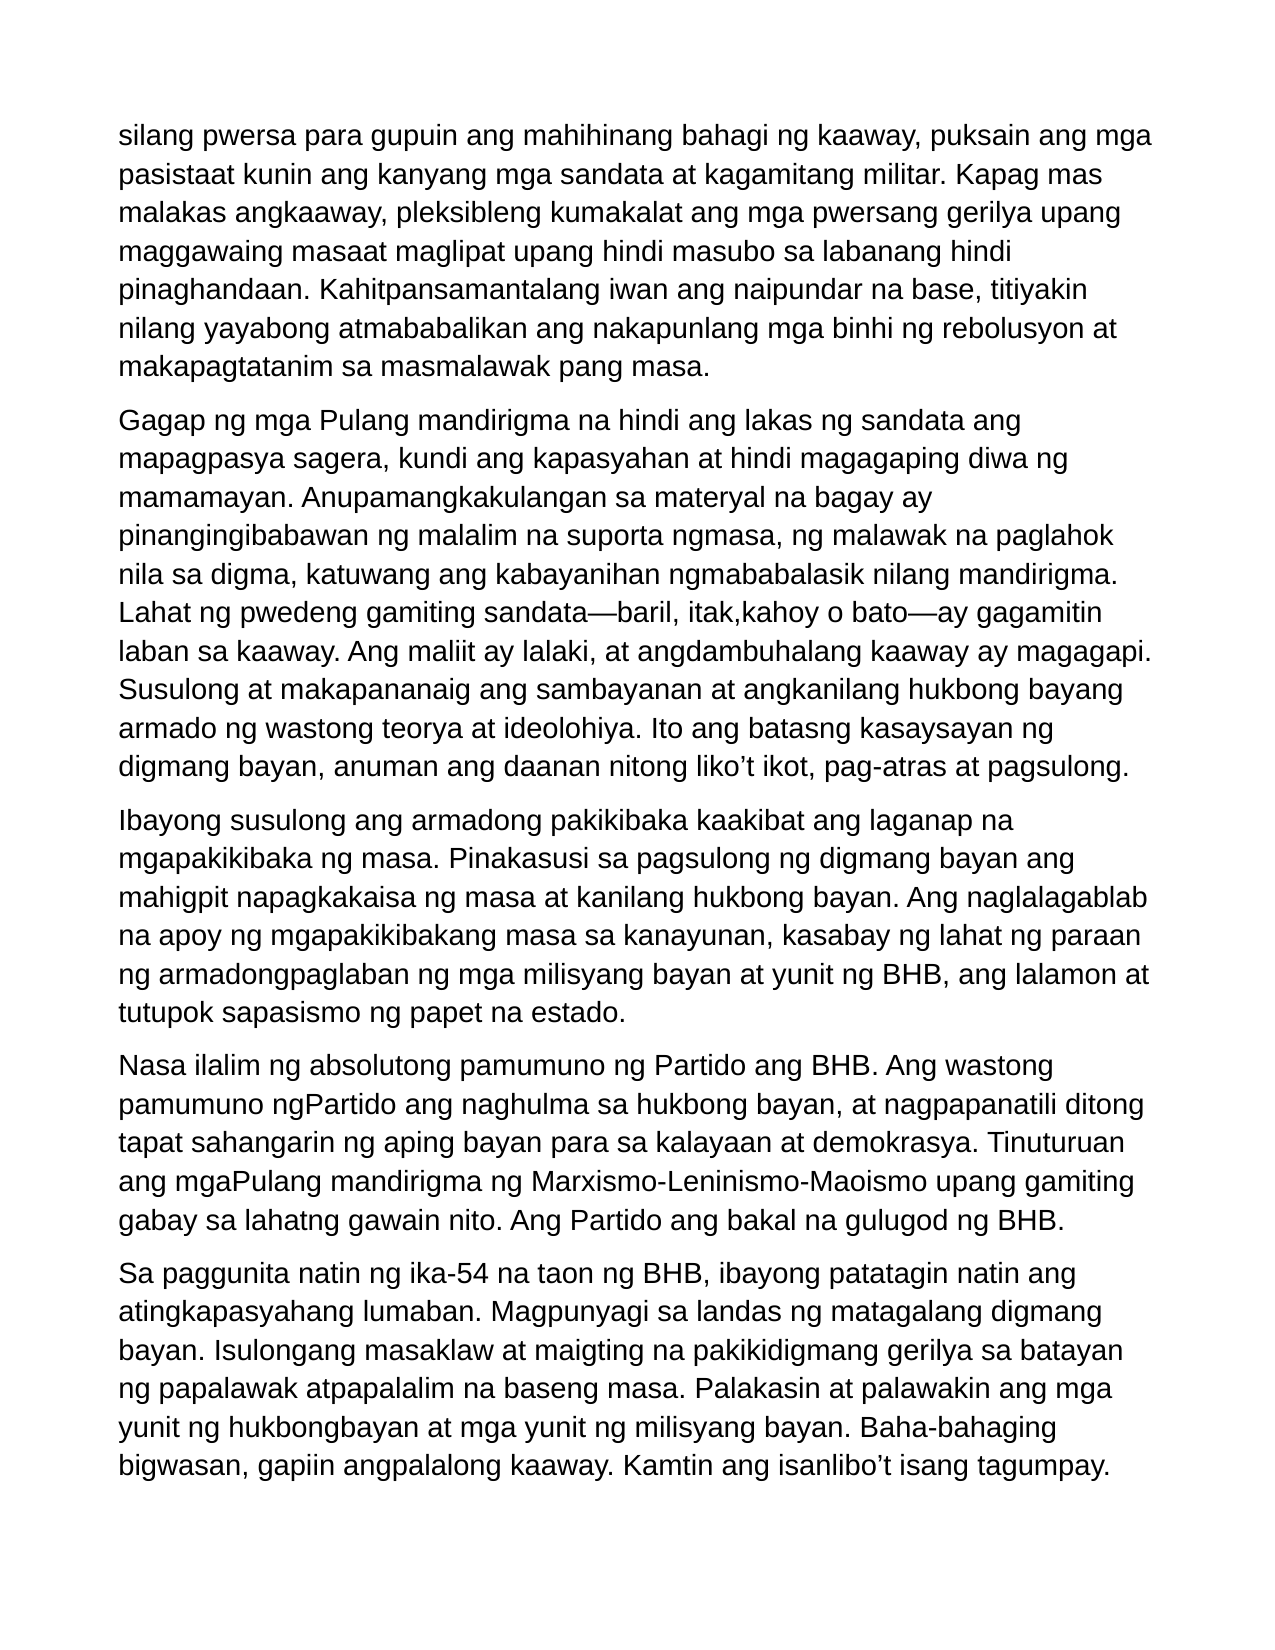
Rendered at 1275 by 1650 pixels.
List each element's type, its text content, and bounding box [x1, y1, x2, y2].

text Ibayong susulong ang armadong pakikibaka kaakibat ang laganap na mgapakikibaka ng masa. Pinakasusi sa pagsulong ng digmang bayan ang mahigpit napagkakaisa ng masa at kanilang hukbong bayan. Ang naglalagablab na apoy ng mgapakikibakang masa sa kanayunan, kasabay ng lahat ng paraan ng armadongpaglaban ng mga milisyang bayan at yunit ng BHB, ang lalamon at tutupok sapasismo ng papet na estado. [118, 802, 1157, 1029]
text Nasa ilalim ng absolutong pamumuno ng Partido ang BHB. Ang wastong pamumuno ngPartido ang naghulma sa hukbong bayan, at nagpapanatili ditong tapat sahangarin ng aping bayan para sa kalayaan at demokrasya. Tinuturuan ang mgaPulang mandirigma ng Marxismo-Leninismo-Maoismo upang gamiting gabay sa lahatng gawain nito. Ang Partido ang bakal na gulugod ng BHB. [118, 1048, 1157, 1236]
text Sa paggunita natin ng ika-54 na taon ng BHB, ibayong patatagin natin ang atingkapasyahang lumaban. Magpunyagi sa landas ng matagalang digmang bayan. Isulongang masaklaw at maigting na pakikidigmang gerilya sa batayan ng papalawak atpapalalim na baseng masa. Palakasin at palawakin ang mga yunit ng hukbongbayan at mga yunit ng milisyang bayan. Baha-bahaging bigwasan, gapiin angpalalong kaaway. Kamtin ang isanlibo’t isang tagumpay. [118, 1256, 1157, 1482]
text Gagap ng mga Pulang mandirigma na hindi ang lakas ng sandata ang mapagpasya sagera, kundi ang kapasyahan at hindi magagaping diwa ng mamamayan. Anupamangkakulangan sa materyal na bagay ay pinangingibabawan ng malalim na suporta ngmasa, ng malawak na paglahok nila sa digma, katuwang ang kabayanihan ngmababalasik nilang mandirigma. Lahat ng pwedeng gamiting sandata—baril, itak,kahoy o bato—ay gagamitin laban sa kaaway. Ang maliit ay lalaki, at angdambuhalang kaaway ay magagapi. Susulong at makapananaig ang sambayanan at angkanilang hukbong bayang armado ng wastong teorya at ideolohiya. Ito ang batasng kasaysayan ng digmang bayan, anuman ang daanan nitong liko’t ikot, pag-atras at pagsulong. [118, 402, 1157, 783]
text silang pwersa para gupuin ang mahihinang bahagi ng kaaway, puksain ang mga pasistaat kunin ang kanyang mga sandata at kagamitang militar. Kapag mas malakas angkaaway, pleksibleng kumakalat ang mga pwersang gerilya upang maggawaing masaat maglipat upang hindi masubo sa labanang hindi pinaghandaan. Kahitpansamantalang iwan ang naipundar na base, titiyakin nilang yayabong atmababalikan ang nakapunlang mga binhi ng rebolusyon at makapagtatanim sa masmalawak pang masa. [118, 118, 1157, 383]
